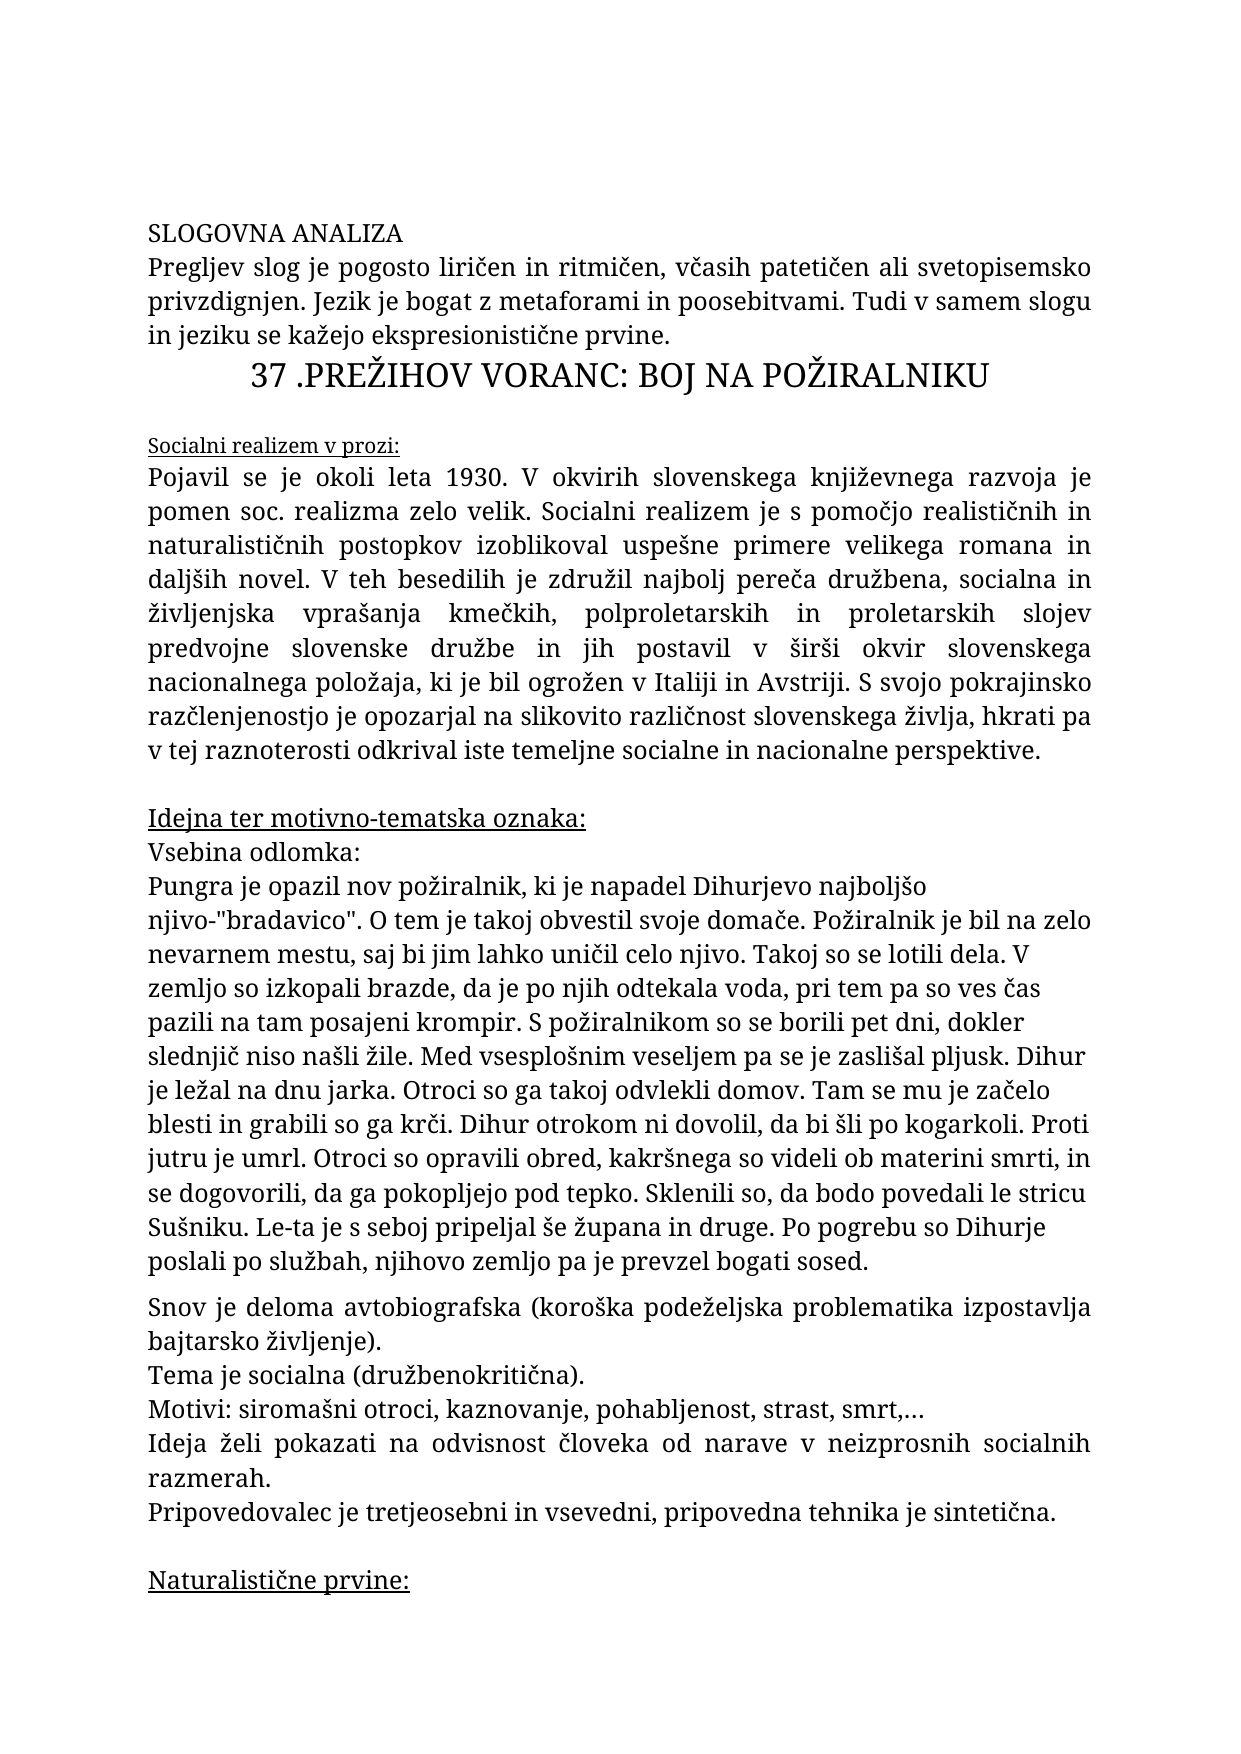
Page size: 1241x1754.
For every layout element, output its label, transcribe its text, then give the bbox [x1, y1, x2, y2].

text Pripovedovalec je tretjeosebni in vsevedni, pripovedna tehnika je sintetična. [148, 1494, 1093, 1528]
text Pungra je opazil nov požiralnik, ki je napadel Dihurjevo najboljšo njivo-"bradavico". O tem je takoj obvestil svoje domače. Požiralnik je bil na zelo nevarnem mestu, saj bi jim lahko uničil celo njivo. Takoj so se lotili dela. V zemljo so izkopali brazde, da je po njih odtekala voda, pri tem pa so ves čas pazili na tam posajeni krompir. S požiralnikom so se borili pet dni, dokler slednjič niso našli žile. Med vsesplošnim veseljem pa se je zaslišal pljusk. Dihur je ležal na dnu jarka. Otroci so ga takoj odvlekli domov. Tam se mu je začelo blesti in grabili so ga krči. Dihur otrokom ni dovolil, da bi šli po kogarkoli. Proti jutru je umrl. Otroci so opravili obred, kakršnega so videli ob materini smrti, in se dogovorili, da ga pokopljejo pod tepko. Sklenili so, da bodo povedali le stricu Sušniku. Le-ta je s seboj pripeljal še župana in druge. Po pogrebu so Dihurje poslali po službah, njihovo zemljo pa je prevzel bogati sosed. [148, 869, 1093, 1277]
text Motivi: siromašni otroci, kaznovanje, pohabljenost, strast, smrt,… [148, 1392, 1093, 1426]
text Snov je deloma avtobiografska (koroška podeželjska problematika izpostavlja bajtarsko življenje). [148, 1290, 1093, 1358]
text Vsebina odlomka: [148, 834, 1093, 869]
subtitle 37 .PREŽIHOV VORANC: BOJ NA POŽIRALNIKU [148, 352, 1093, 397]
text Pregljev slog je pogosto liričen in ritmičen, včasih patetičen ali svetopisemsko privzdignjen. Jezik je bogat z metaforami in poosebitvami. Tudi v samem slogu in jeziku se kažejo ekspresionistične prvine. [148, 250, 1093, 352]
text Idejna ter motivno-tematska oznaka: [148, 801, 1093, 834]
text Tema je socialna (družbenokritična). [148, 1358, 1093, 1392]
text SLOGOVNA ANALIZA [148, 216, 1093, 250]
text Pojavil se je okoli leta 1930. V okvirih slovenskega književnega razvoja je pomen soc. realizma zelo velik. Socialni realizem je s pomočjo realističnih in naturalističnih postopkov izoblikoval uspešne primere velikega romana in daljših novel. V teh besedilih je združil najbolj pereča družbena, socialna in življenjska vprašanja kmečkih, polproletarskih in proletarskih slojev predvojne slovenske družbe in jih postavil v širši okvir slovenskega nacionalnega položaja, ki je bil ogrožen v Italiji in Avstriji. S svojo pokrajinsko razčlenjenostjo je opozarjal na slikovito različnost slovenskega življa, hkrati pa v tej raznoterosti odkrival iste temeljne socialne in nacionalne perspektive. [148, 460, 1093, 766]
subtitle Socialni realizem v prozi: [148, 431, 1093, 460]
text Ideja želi pokazati na odvisnost človeka od narave v neizprosnih socialnih razmerah. [148, 1426, 1093, 1494]
text Naturalistične prvine: [148, 1562, 1093, 1596]
